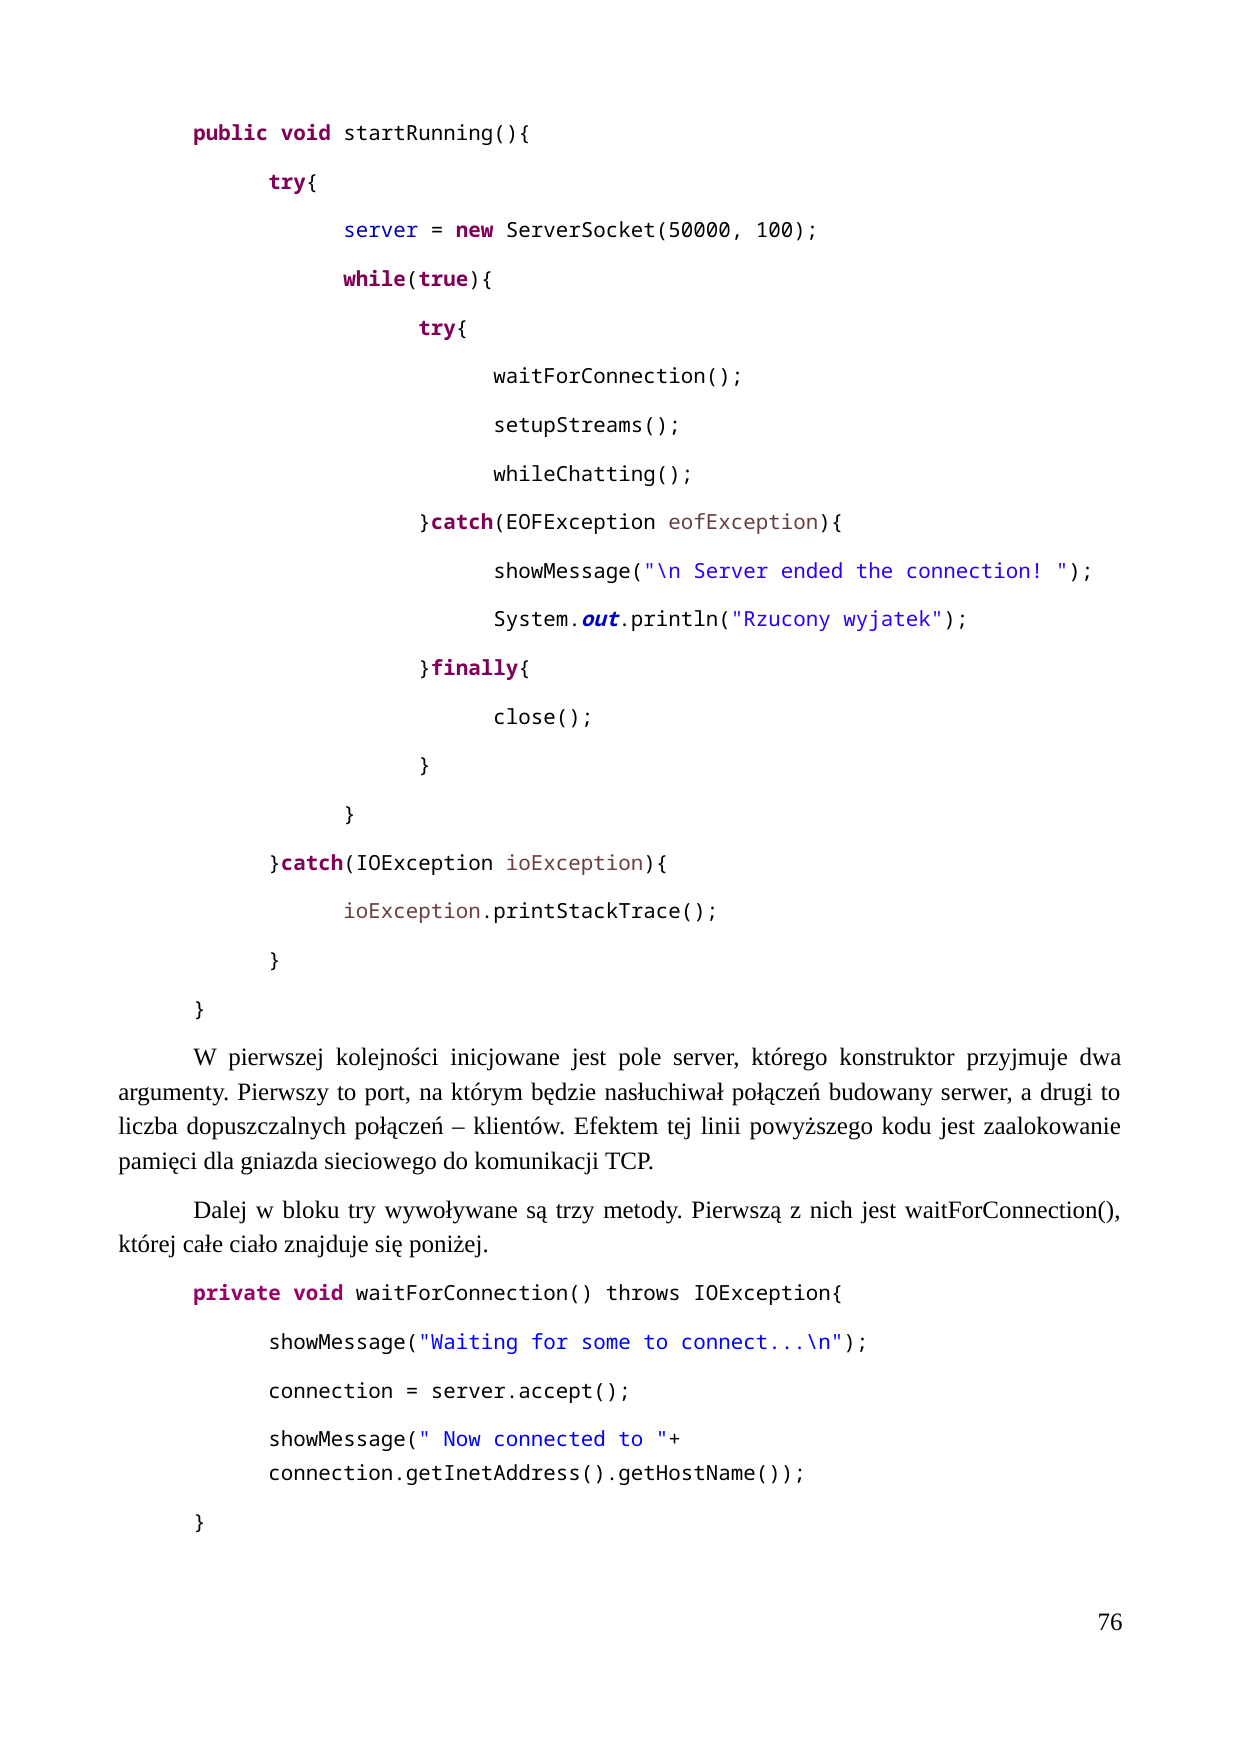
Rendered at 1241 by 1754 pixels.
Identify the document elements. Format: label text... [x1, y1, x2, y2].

text public void startRunning(){ [118, 118, 1122, 147]
text W pierwszej kolejności inicjowane jest pole server, którego konstruktor przyjmuje dwa argumenty. Pierwszy to port, na którym będzie nasłuchiwał połączeń budowany serwer, a drugi to liczba dopuszczalnych połączeń – klientów. Efektem tej linii powyższego kodu jest zaalokowanie pamięci dla gniazda sieciowego do komunikacji TCP. [118, 1042, 1122, 1174]
text ioException.printStackTrace(); [118, 896, 1122, 925]
text connection = server.accept(); [118, 1376, 1122, 1404]
text } [118, 799, 1122, 828]
text showMessage("\n Server ended the connection! "); [118, 556, 1122, 584]
text }finally{ [118, 653, 1122, 682]
text showMessage(" Now connected to "+ connection.getInetAddress().getHostName()); [118, 1424, 1122, 1487]
text try{ [118, 167, 1122, 195]
text } [118, 994, 1122, 1022]
text showMessage("Waiting for some to connect...\n"); [118, 1327, 1122, 1356]
text whileChatting(); [118, 459, 1122, 487]
text while(true){ [118, 264, 1122, 292]
text waitForConnection(); [118, 361, 1122, 390]
text setupStreams(); [118, 410, 1122, 438]
text } [118, 945, 1122, 973]
text server = new ServerSocket(50000, 100); [118, 215, 1122, 244]
text } [118, 1507, 1122, 1536]
text System.out.println("Rzucony wyjatek"); [118, 604, 1122, 633]
text close(); [118, 702, 1122, 730]
text }catch(EOFException eofException){ [118, 507, 1122, 536]
text Dalej w bloku try wywoływane są trzy metody. Pierwszą z nich jest waitForConnection(), której całe ciało znajduje się poniżej. [118, 1195, 1122, 1258]
text private void waitForConnection() throws IOException{ [118, 1278, 1122, 1307]
text }catch(IOException ioException){ [118, 848, 1122, 876]
text try{ [118, 313, 1122, 341]
text } [118, 751, 1122, 779]
